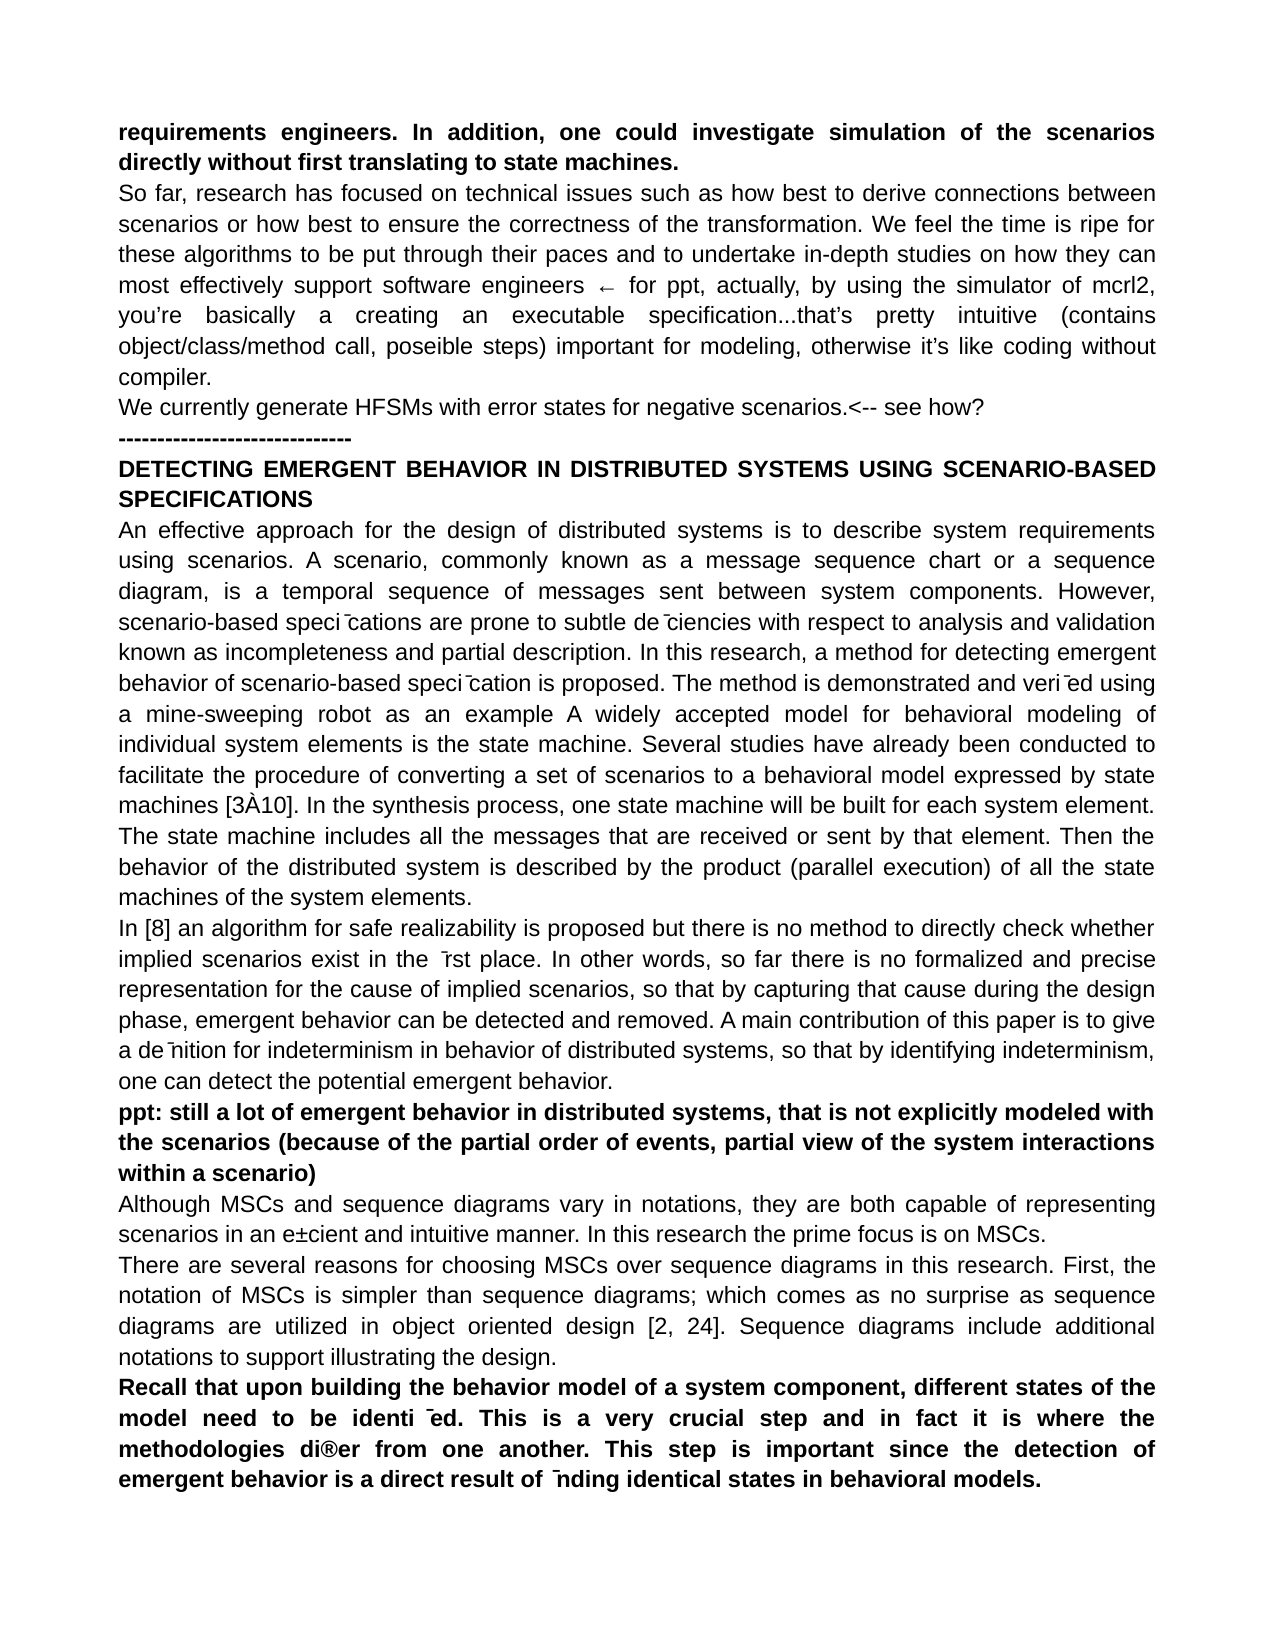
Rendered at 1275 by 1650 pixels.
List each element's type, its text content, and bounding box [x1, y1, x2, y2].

text Although MSCs and sequence diagrams vary in notations, they are both capable of representing scenarios in an e±cient and intuitive manner. In this research the prime focus is on MSCs. [118, 1190, 1157, 1247]
text So far, research has focused on technical issues such as how best to derive connections between scenarios or how best to ensure the correctness of the transformation. We feel the time is ripe for these algorithms to be put through their paces and to undertake in-depth studies on how they can most effectively support software engineers ← for ppt, actually, by using the simulator of mcrl2, you’re basically a creating an executable specification...that’s pretty intuitive (contains object/class/method call, poseible steps) important for modeling, otherwise it’s like coding without compiler. [118, 179, 1157, 390]
text ------------------------------ [118, 424, 1157, 451]
text DETECTING EMERGENT BEHAVIOR IN DISTRIBUTED SYSTEMS USING SCENARIO-BASED SPECIFICATIONS [118, 455, 1157, 512]
text In [8] an algorithm for safe realizability is proposed but there is no method to directly check whether implied scenarios exist in the ̄rst place. In other words, so far there is no formalized and precise representation for the cause of implied scenarios, so that by capturing that cause during the design phase, emergent behavior can be detected and removed. A main contribution of this paper is to give a de ̄nition for indeterminism in behavior of distributed systems, so that by identifying indeterminism, one can detect the potential emergent behavior. [118, 914, 1157, 1094]
text There are several reasons for choosing MSCs over sequence diagrams in this research. First, the notation of MSCs is simpler than sequence diagrams; which comes as no surprise as sequence diagrams are utilized in object oriented design [2, 24]. Sequence diagrams include additional notations to support illustrating the design. [118, 1251, 1157, 1370]
text ppt: still a lot of emergent behavior in distributed systems, that is not explicitly modeled with the scenarios (because of the partial order of events, partial view of the system interactions within a scenario) [118, 1098, 1157, 1186]
text Recall that upon building the behavior model of a system component, different states of the model need to be identi ̄ed. This is a very crucial step and in fact it is where the methodologies di®er from one another. This step is important since the detection of emergent behavior is a direct result of ̄nding identical states in behavioral models. [118, 1374, 1157, 1492]
text We currently generate HFSMs with error states for negative scenarios.<-- see how? [118, 394, 1157, 421]
text An effective approach for the design of distributed systems is to describe system requirements using scenarios. A scenario, commonly known as a message sequence chart or a sequence diagram, is a temporal sequence of messages sent between system components. However, scenario-based speci ̄cations are prone to subtle de ̄ciencies with respect to analysis and validation known as incompleteness and partial description. In this research, a method for detecting emergent behavior of scenario-based speci ̄cation is proposed. The method is demonstrated and veri ̄ed using a mine-sweeping robot as an example A widely accepted model for behavioral modeling of individual system elements is the state machine. Several studies have already been conducted to facilitate the procedure of converting a set of scenarios to a behavioral model expressed by state machines [3À10]. In the synthesis process, one state machine will be built for each system element. The state machine includes all the messages that are received or sent by that element. Then the behavior of the distributed system is described by the product (parallel execution) of all the state machines of the system elements. [118, 516, 1157, 911]
text requirements engineers. In addition, one could investigate simulation of the scenarios directly without first translating to state machines. [118, 118, 1157, 176]
